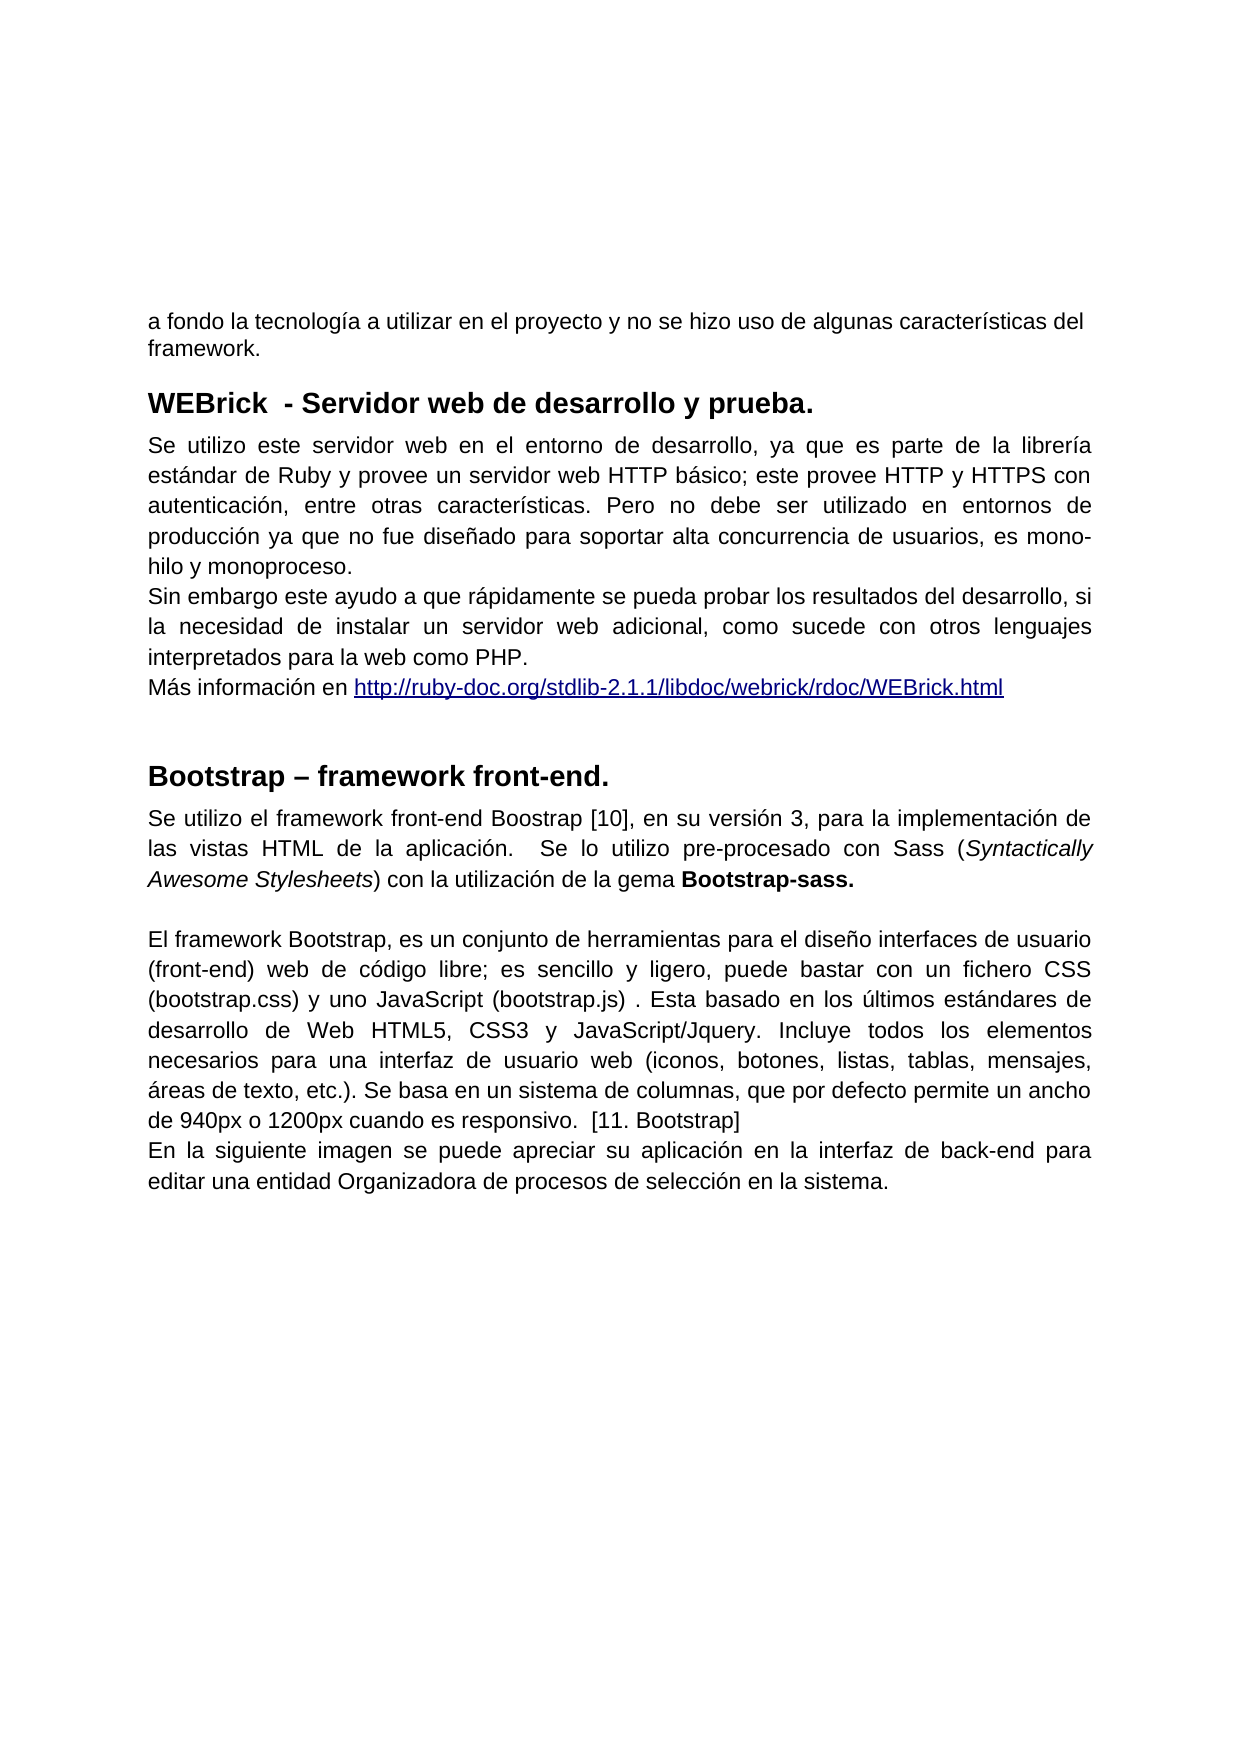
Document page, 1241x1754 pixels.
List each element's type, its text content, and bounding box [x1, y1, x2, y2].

text Se utilizo el framework front-end Boostrap [10], en su versión 3, para la implementación de las vistas HTML de la aplicación. Se lo utilizo pre-procesado con Sass (Syntactically Awesome Stylesheets) con la utilización de la gema Bootstrap-sass. [148, 805, 1093, 892]
text En la siguiente imagen se puede apreciar su aplicación en la interfaz de back-end para editar una entidad Organizadora de procesos de selección en la sistema. [148, 1137, 1093, 1194]
text Sin embargo este ayudo a que rápidamente se pueda probar los resultados del desarrollo, si la necesidad de instalar un servidor web adicional, como sucede con otros lenguajes interpretados para la web como PHP. [148, 583, 1093, 670]
subtitle Bootstrap – framework front-end. [148, 759, 1093, 793]
text Más información en http://ruby-doc.org/stdlib-2.1.1/libdoc/webrick/rdoc/WEBrick.html [148, 674, 1093, 700]
text a fondo la tecnología a utilizar en el proyecto y no se hizo uso de algunas características del framework. [148, 308, 1093, 361]
text Se utilizo este servidor web en el entorno de desarrollo, ya que es parte de la librería estándar de Ruby y provee un servidor web HTTP básico; este provee HTTP y HTTPS con autenticación, entre otras características. Pero no debe ser utilizado en entornos de producción ya que no fue diseñado para soportar alta concurrencia de usuarios, es mono-hilo y monoproceso. [148, 432, 1093, 579]
text El framework Bootstrap, es un conjunto de herramientas para el diseño interfaces de usuario (front-end) web de código libre; es sencillo y ligero, puede bastar con un fichero CSS (bootstrap.css) y uno JavaScript (bootstrap.js) . Esta basado en los últimos estándares de desarrollo de Web HTML5, CSS3 y JavaScript/Jquery. Incluye todos los elementos necesarios para una interfaz de usuario web (iconos, botones, listas, tablas, mensajes, áreas de texto, etc.). Se basa en un sistema de columnas, que por defecto permite un ancho de 940px o 1200px cuando es responsivo. [11. Bootstrap] [148, 926, 1093, 1134]
subtitle WEBrick - Servidor web de desarrollo y prueba. [148, 386, 1093, 419]
